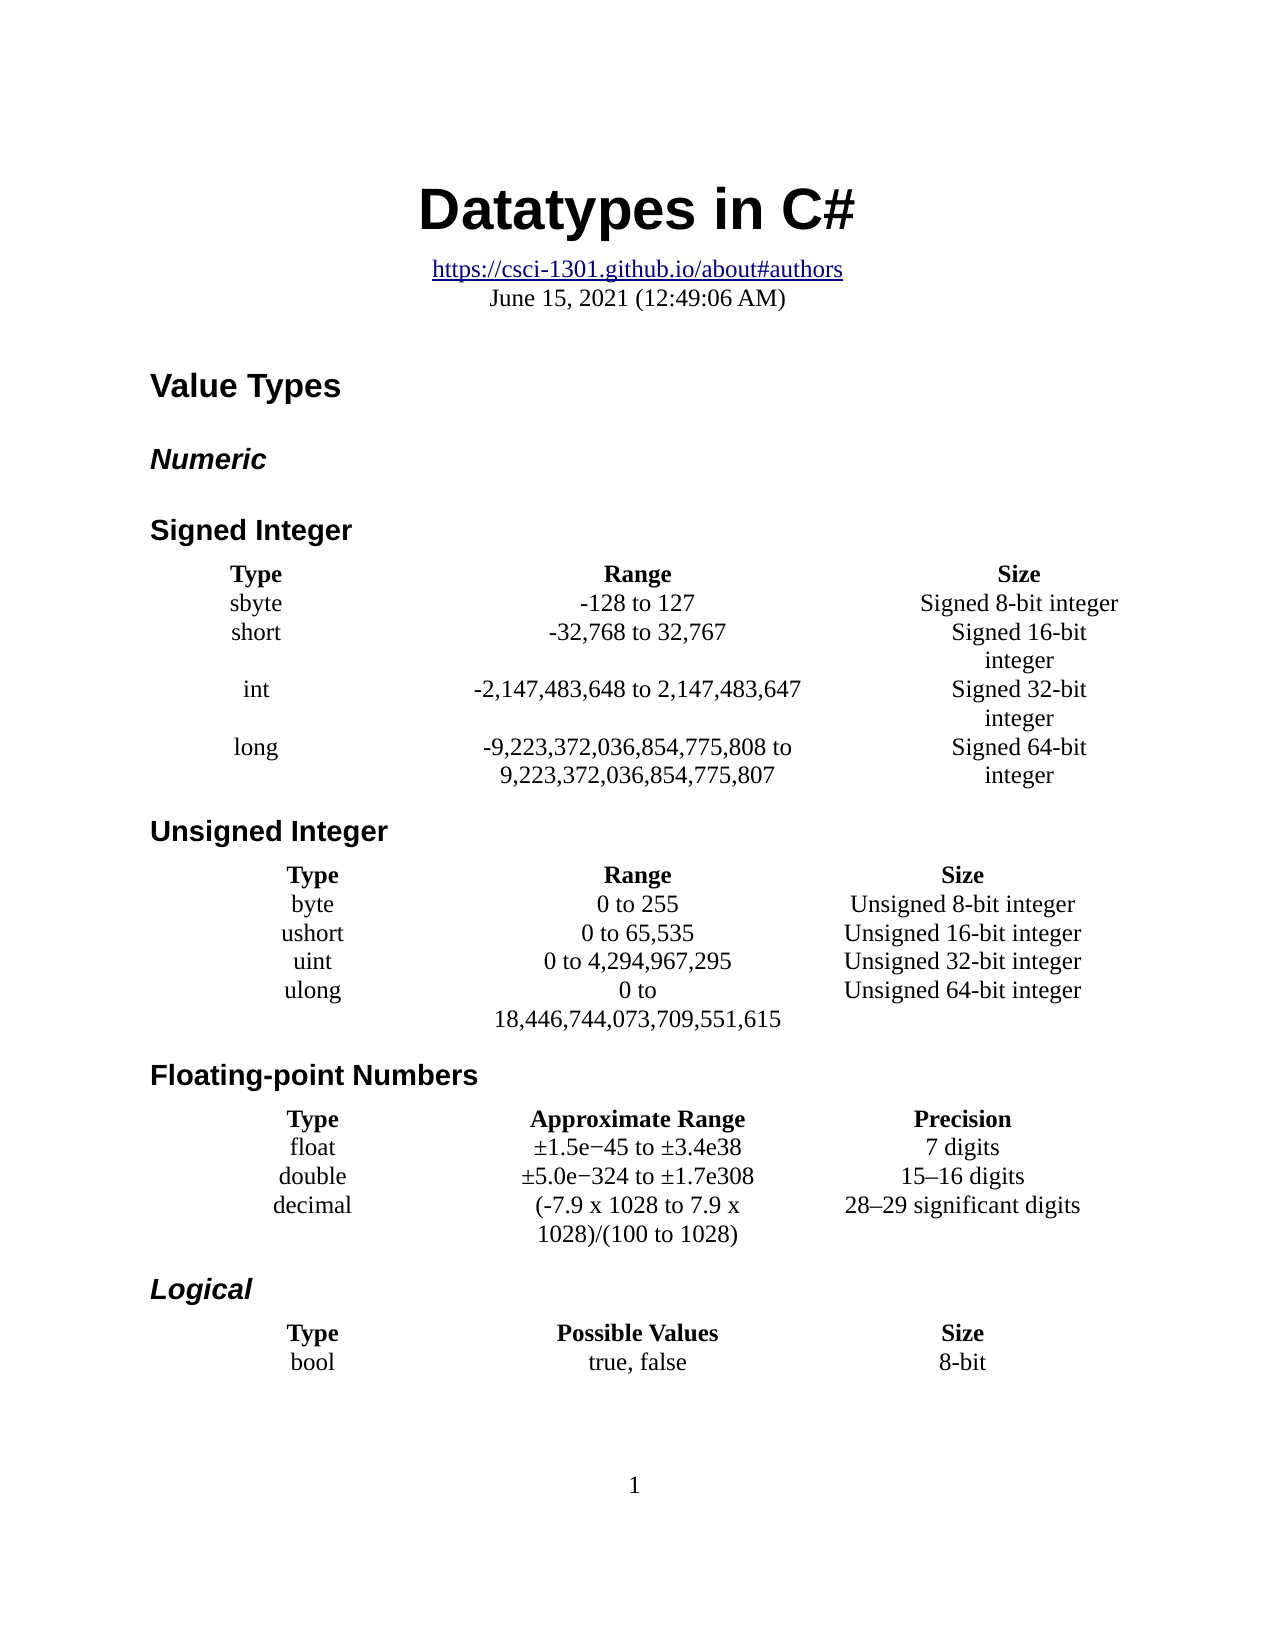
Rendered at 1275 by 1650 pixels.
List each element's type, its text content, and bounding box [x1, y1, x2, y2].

table_header Type [150, 1104, 475, 1132]
table_cell 8-bit [800, 1347, 1125, 1376]
table_cell decimal [150, 1190, 475, 1247]
title Datatypes in C# [150, 175, 1125, 242]
subtitle Signed Integer [150, 513, 1125, 547]
text June 15, 2021 (12:49:06 AM) [150, 283, 1125, 312]
subtitle Unsigned Integer [150, 814, 1125, 848]
table_cell Unsigned 8-bit integer [800, 889, 1125, 918]
table_cell bool [150, 1347, 475, 1376]
table_header Type [150, 1319, 475, 1347]
table_cell sbyte [150, 588, 362, 617]
table_cell double [150, 1161, 475, 1190]
table_cell 7 digits [800, 1133, 1125, 1161]
text https://csci-1301.github.io/about#authors [150, 254, 1125, 283]
subtitle Value Types [150, 366, 1125, 404]
table_header Size [800, 1319, 1125, 1347]
table_cell Signed 32-bit integer [913, 674, 1125, 732]
table_cell short [150, 617, 362, 674]
table_cell -128 to 127 [362, 588, 913, 617]
subtitle Logical [150, 1272, 1125, 1306]
table_cell Signed 8-bit integer [913, 588, 1125, 617]
table_cell -9,223,372,036,854,775,808 to 9,223,372,036,854,775,807 [362, 732, 913, 789]
table_cell 28–29 significant digits [800, 1190, 1125, 1247]
subtitle Floating-point Numbers [150, 1058, 1125, 1091]
table_cell byte [150, 889, 475, 918]
table_cell Unsigned 16-bit integer [800, 918, 1125, 946]
table_cell Signed 64-bit integer [913, 732, 1125, 789]
table_cell (-7.9 x 1028 to 7.9 x 1028)/(100 to 1028) [475, 1190, 800, 1247]
table_cell ushort [150, 918, 475, 946]
table_cell 15–16 digits [800, 1161, 1125, 1190]
table_header Size [800, 860, 1125, 889]
table_cell 0 to 255 [475, 889, 800, 918]
table_cell 0 to 4,294,967,295 [475, 946, 800, 975]
table_cell int [150, 674, 362, 732]
table_header Possible Values [475, 1319, 800, 1347]
table_header Size [913, 559, 1125, 588]
subtitle Numeric [150, 442, 1125, 476]
table_cell ulong [150, 975, 475, 1033]
table_header Type [150, 860, 475, 889]
table_cell Signed 16-bit integer [913, 617, 1125, 674]
table_header Range [362, 559, 913, 588]
table_cell ±5.0e−324 to ±1.7e308 [475, 1161, 800, 1190]
table_header Type [150, 559, 362, 588]
table_cell uint [150, 946, 475, 975]
table_cell ±1.5e−45 to ±3.4e38 [475, 1133, 800, 1161]
table_cell Unsigned 32-bit integer [800, 946, 1125, 975]
table_cell -2,147,483,648 to 2,147,483,647 [362, 674, 913, 732]
table_header Precision [800, 1104, 1125, 1132]
table_header Range [475, 860, 800, 889]
table_header Approximate Range [475, 1104, 800, 1132]
table_cell Unsigned 64-bit integer [800, 975, 1125, 1033]
table_cell long [150, 732, 362, 789]
table_cell float [150, 1133, 475, 1161]
table_cell 0 to 65,535 [475, 918, 800, 946]
table_cell 0 to 18,446,744,073,709,551,615 [475, 975, 800, 1033]
table_cell true, false [475, 1347, 800, 1376]
table_cell -32,768 to 32,767 [362, 617, 913, 674]
